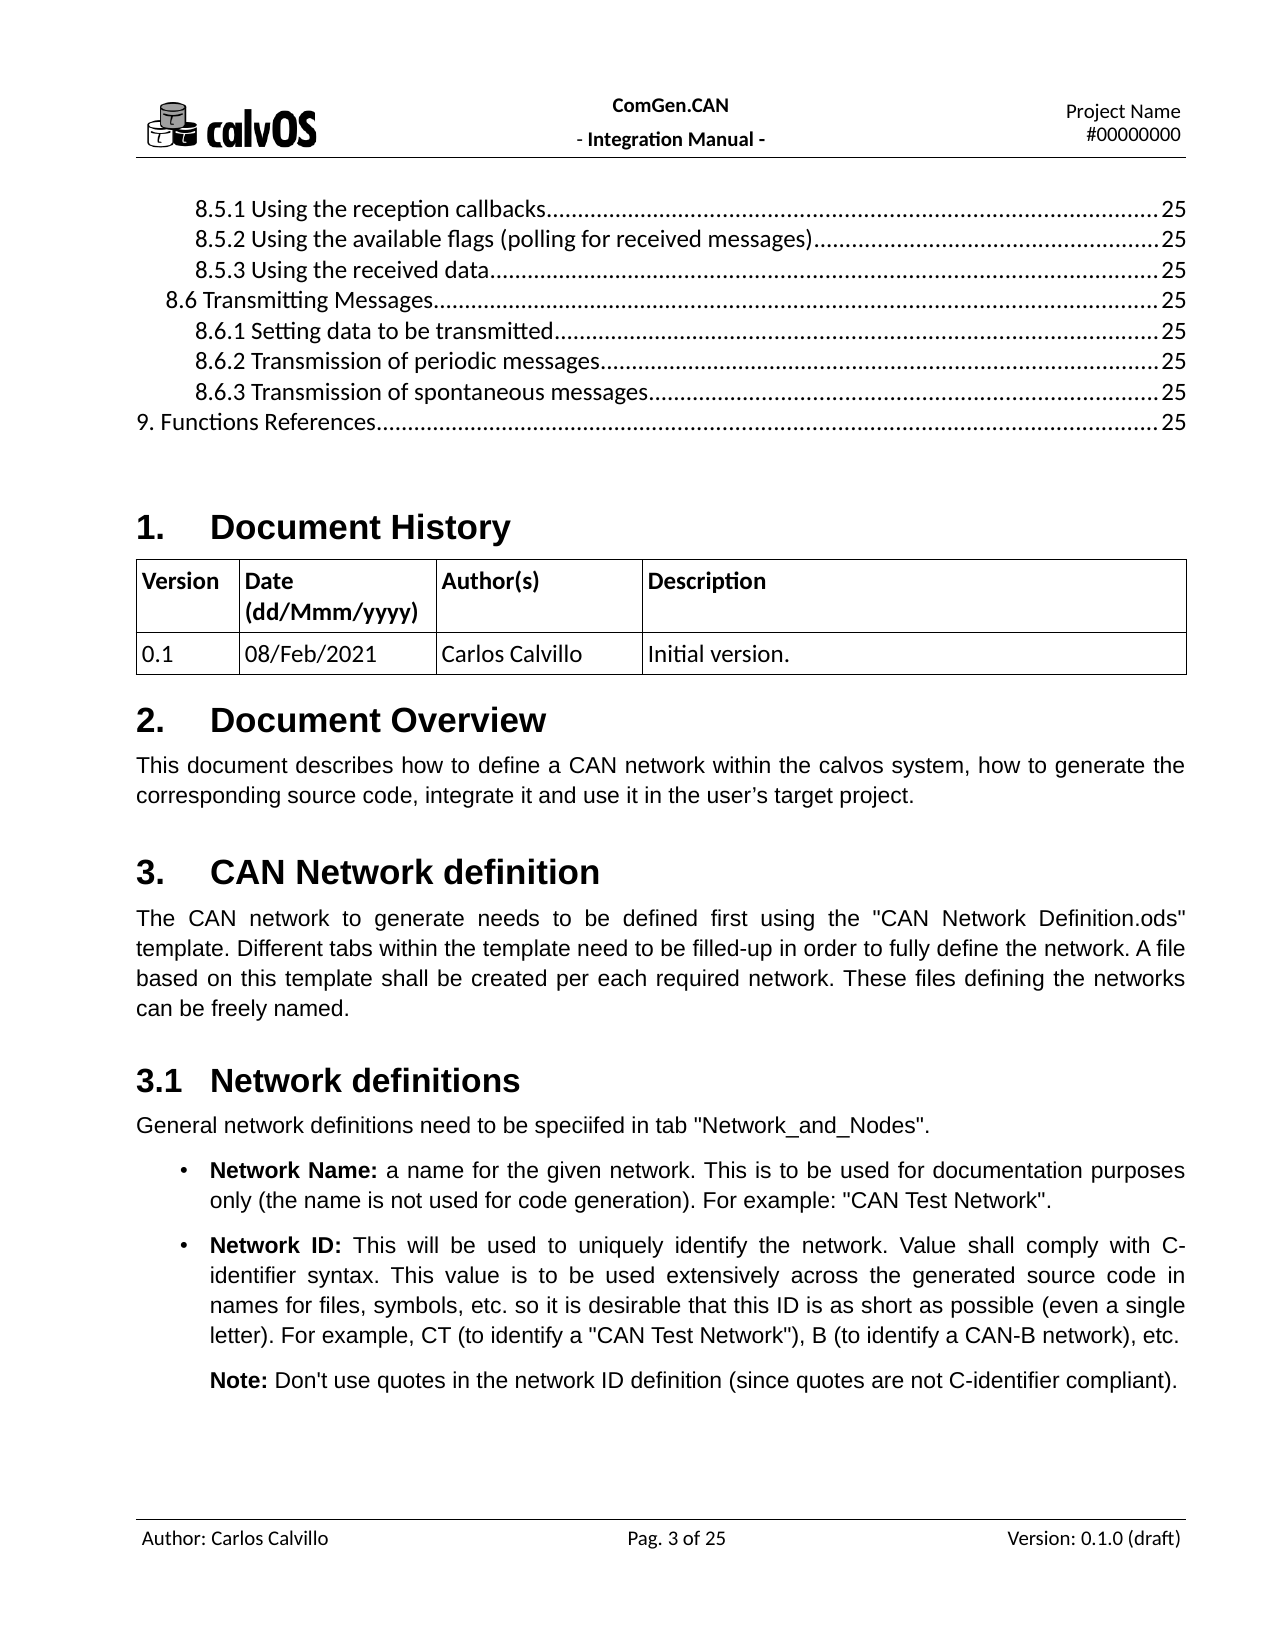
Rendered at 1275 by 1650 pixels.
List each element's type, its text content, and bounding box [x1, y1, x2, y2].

picture [147, 102, 317, 148]
text 8.5.1 Using the reception callbacks 25 [195, 193, 1186, 223]
table_cell 08/Feb/2021 [240, 633, 436, 674]
subtitle Document History [136, 507, 1186, 547]
text 9. Functions References 25 [136, 406, 1186, 437]
text 8.6.3 Transmission of spontaneous messages 25 [195, 376, 1186, 406]
list Network Name: a name for the given network. This is to be used for documentation purposes only (the name is not used for code generation). For example: "CAN Test Network". [180, 1157, 1186, 1213]
text 8.6 Transmitting Messages 25 [165, 284, 1186, 315]
text 8.6.1 Setting data to be transmitted 25 [195, 315, 1186, 345]
table_cell Carlos Calvillo [437, 633, 642, 674]
subtitle Document Overview [136, 699, 1186, 739]
table_header Author(s) [437, 560, 642, 632]
table_header Date (dd/Mmm/yyyy) [240, 560, 436, 632]
subtitle Network definitions [136, 1061, 1186, 1099]
text 8.5.2 Using the available flags (polling for received messages) 25 [195, 223, 1186, 254]
table_cell 0.1 [137, 633, 239, 674]
subtitle CAN Network definition [136, 852, 1186, 892]
text This document describes how to define a CAN network within the calvos system, how to generate the corresponding source code, integrate it and use it in the user’s target project. [136, 752, 1186, 808]
list Note: Don't use quotes in the network ID definition (since quotes are not C-identifier compliant). [180, 1367, 1186, 1393]
list Network ID: This will be used to uniquely identify the network. Value shall comply with C-identifier syntax. This value is to be used extensively across the generated source code in names for files, symbols, etc. so it is desirable that this ID is as short as possible (even a single letter). For example, CT (to identify a "CAN Test Network"), B (to identify a CAN-B network), etc. [180, 1232, 1186, 1349]
table_cell Initial version. [643, 633, 1186, 674]
table_header Version [137, 560, 239, 632]
table_header Description [643, 560, 1186, 632]
text 8.6.2 Transmission of periodic messages 25 [195, 345, 1186, 376]
text 8.5.3 Using the received data 25 [195, 254, 1186, 284]
text General network definitions need to be speciifed in tab "Network_and_Nodes". [136, 1112, 1186, 1138]
text The CAN network to generate needs to be defined first using the "CAN Network Definition.ods" template. Different tabs within the template need to be filled-up in order to fully define the network. A file based on this template shall be created per each required network. These files defining the networks can be freely named. [136, 904, 1186, 1022]
